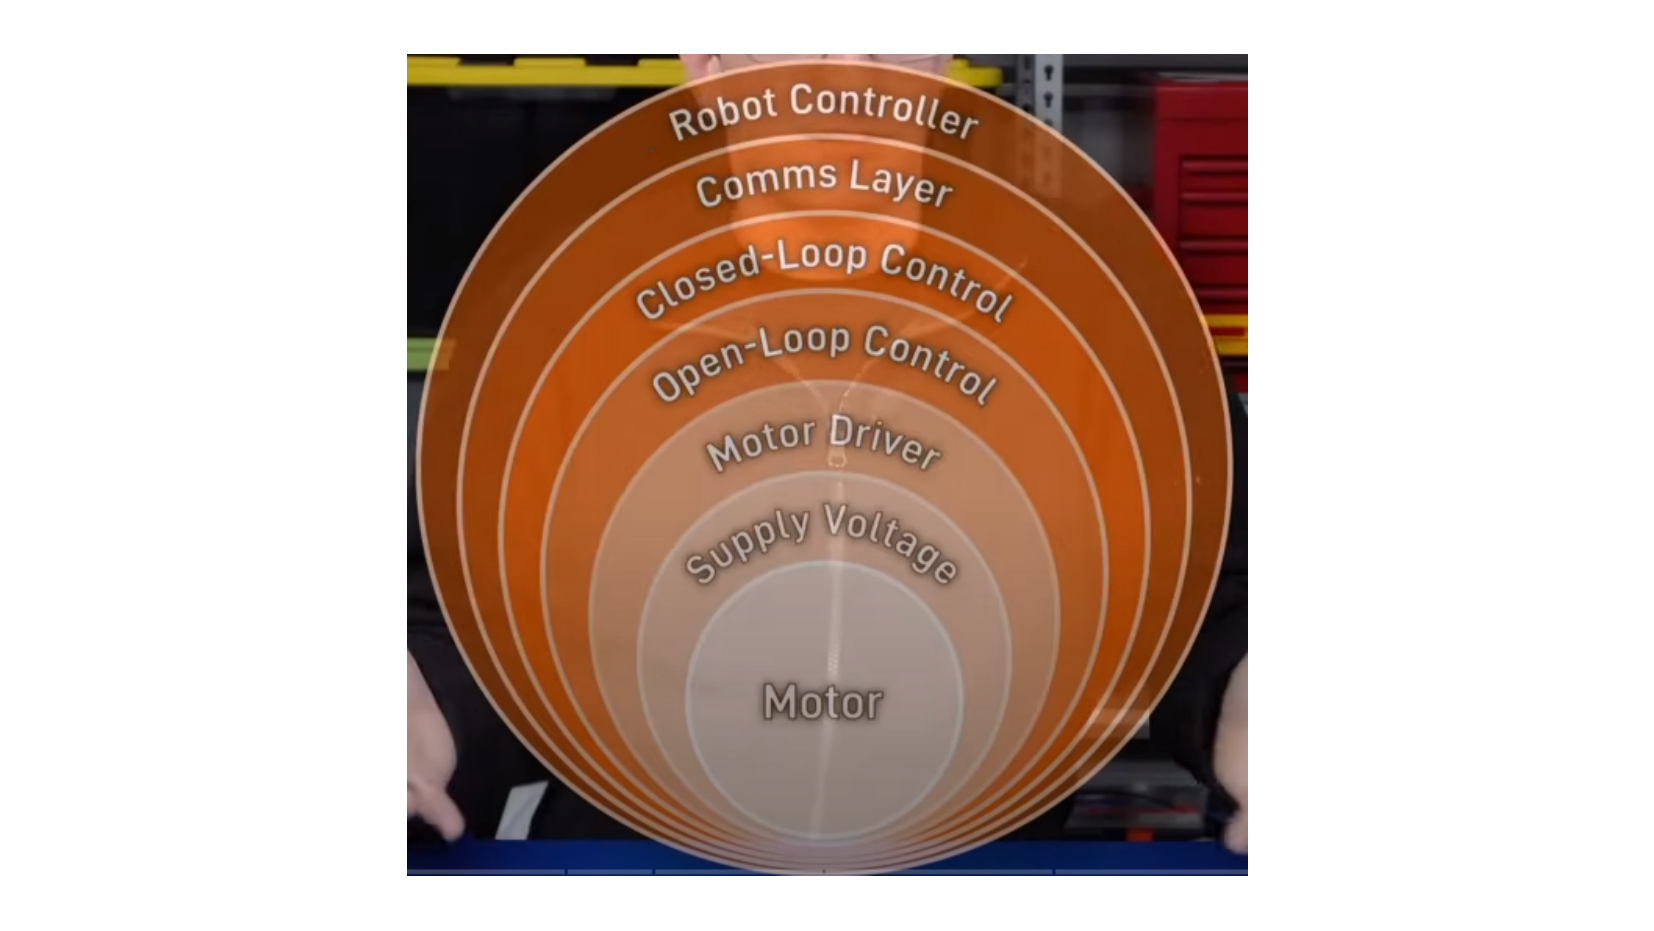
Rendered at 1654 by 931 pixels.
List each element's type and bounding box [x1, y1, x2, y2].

picture [407, 54, 1248, 876]
